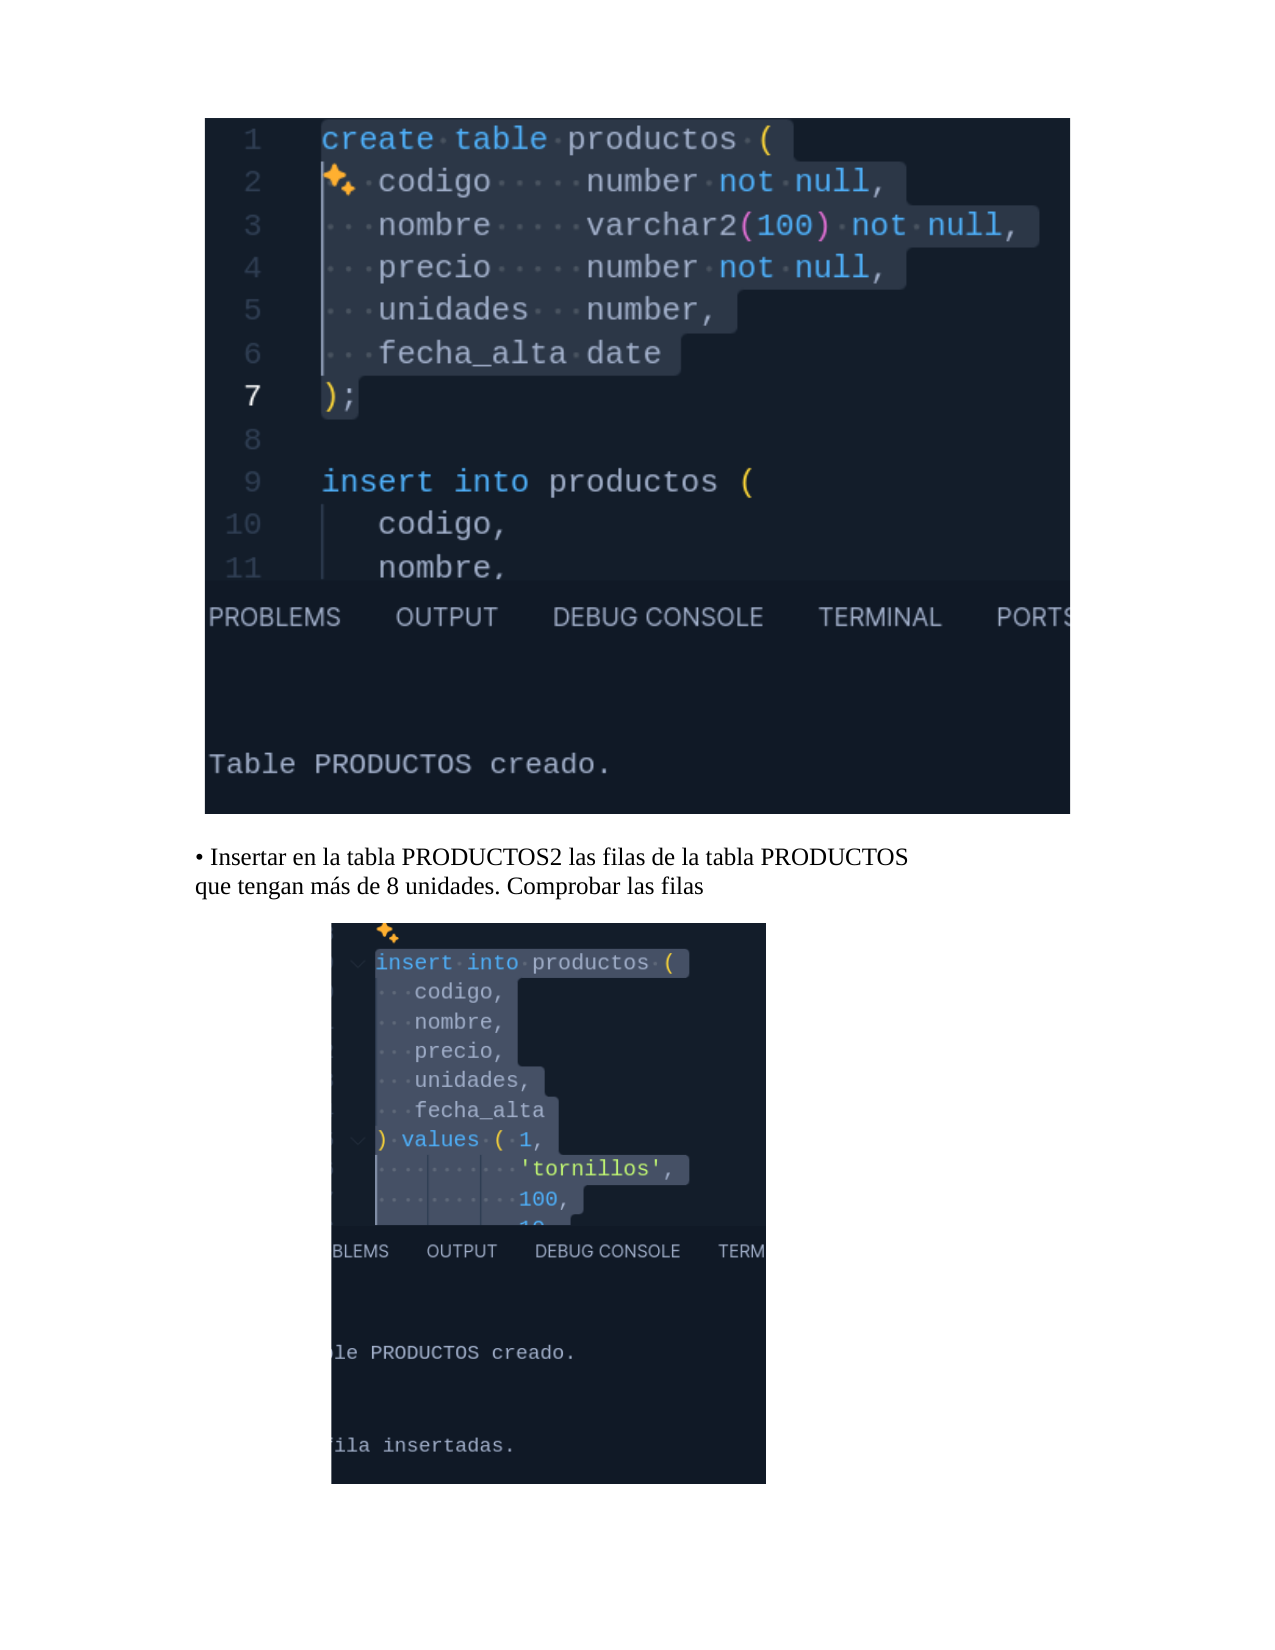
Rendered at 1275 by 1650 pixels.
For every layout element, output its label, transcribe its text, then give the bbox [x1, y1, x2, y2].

text • Insertar en la tabla PRODUCTOS2 las filas de la tabla PRODUCTOS [195, 842, 1157, 871]
picture [331, 923, 766, 1484]
text que tengan más de 8 unidades. Comprobar las filas [195, 871, 1157, 899]
picture [204, 118, 1071, 814]
